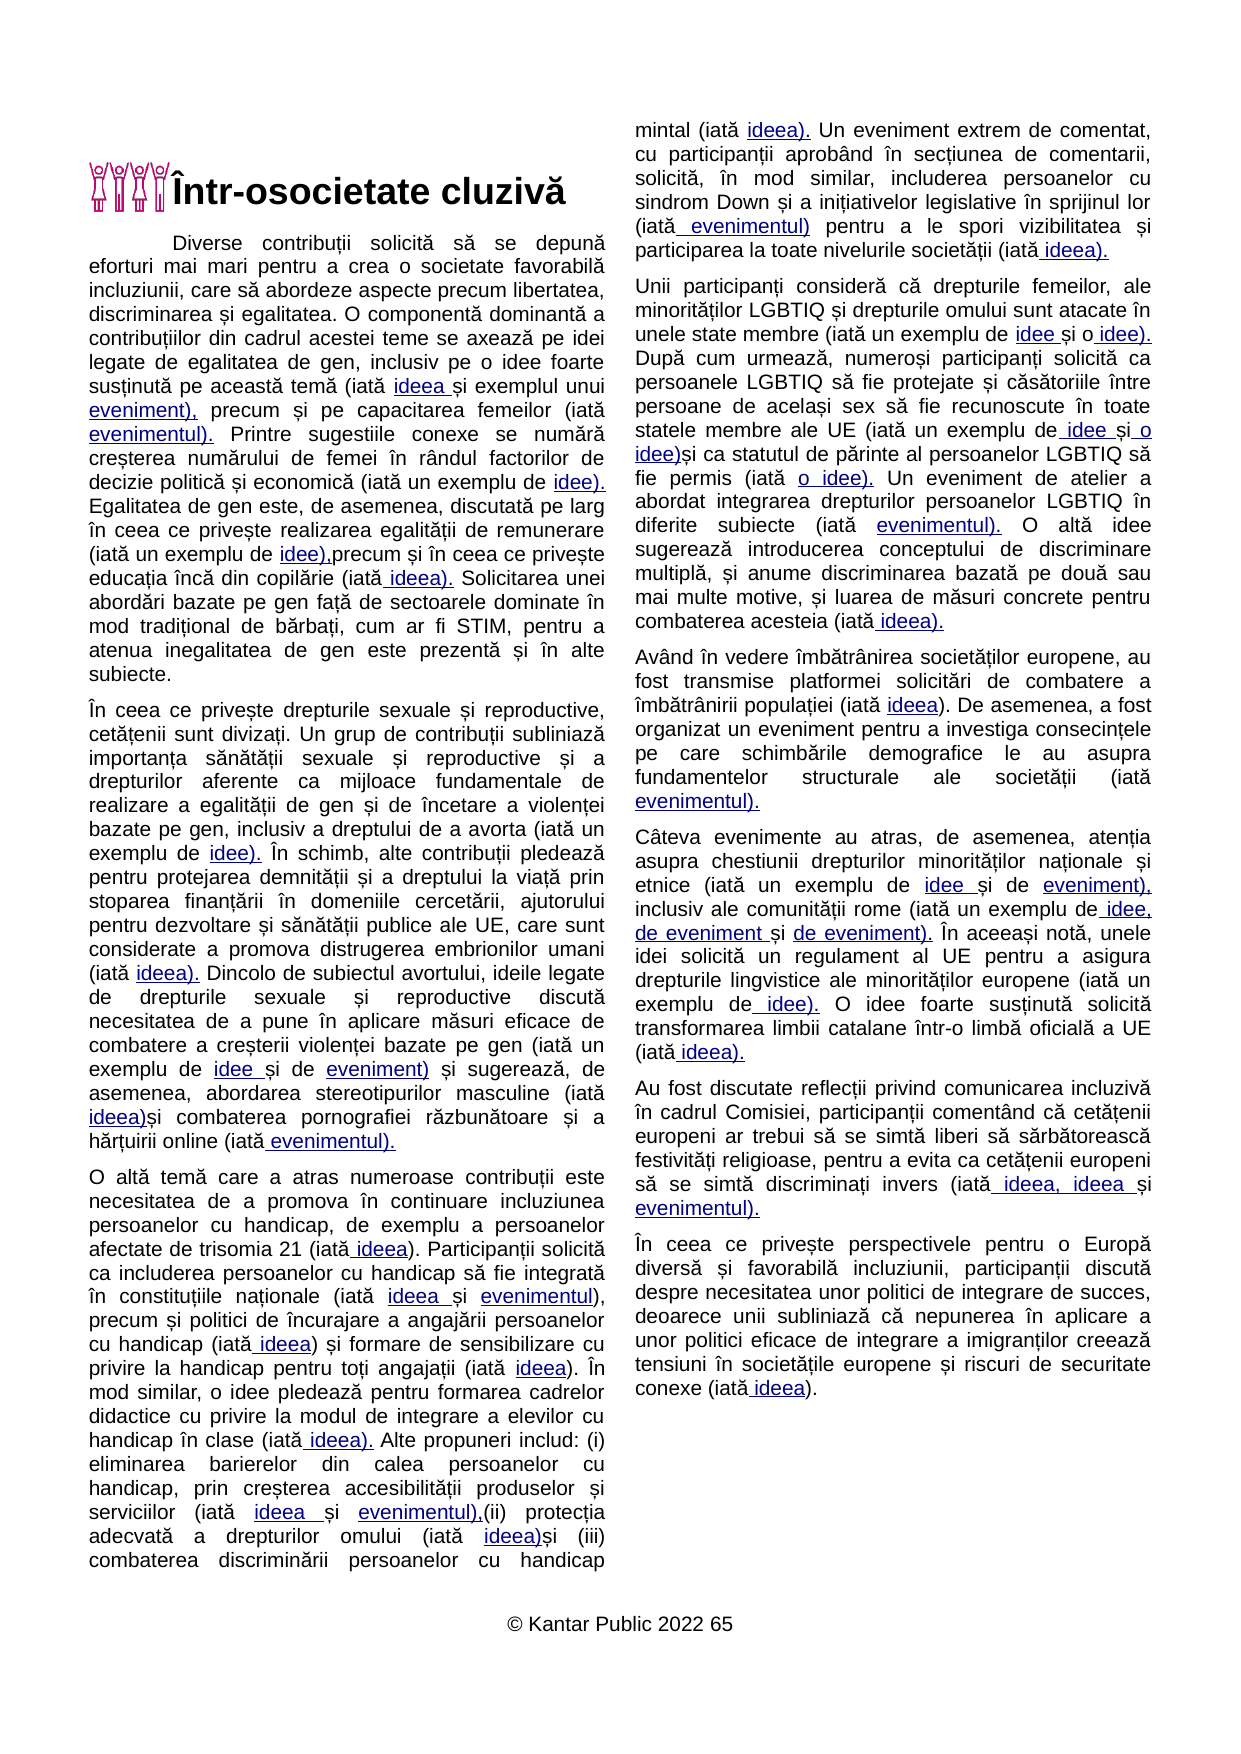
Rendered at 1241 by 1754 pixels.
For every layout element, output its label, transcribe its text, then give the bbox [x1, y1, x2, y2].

picture [87, 146, 172, 231]
subtitle Într-osocietate cluzivă [172, 169, 605, 212]
text Având în vedere îmbătrânirea societăților europene, au fost transmise platformei solicitări de combatere a îmbătrânirii populației (iată ideea). De asemenea, a fost organizat un eveniment pentru a investiga consecințele pe care schimbările demografice le au asupra fundamentelor structurale ale societății (iată evenimentul). [635, 645, 1152, 813]
text Au fost discutate reflecții privind comunicarea incluzivă în cadrul Comisiei, participanții comentând că cetățenii europeni ar trebui să se simtă liberi să sărbătorească festivități religioase, pentru a evita ca cetățenii europeni să se simtă discriminați invers (iată ideea, ideea și evenimentul). [635, 1076, 1152, 1220]
text mintal (iată ideea). Un eveniment extrem de comentat, cu participanții aprobând în secțiunea de comentarii, solicită, în mod similar, includerea persoanelor cu sindrom Down și a inițiativelor legislative în sprijinul lor (iată evenimentul) pentru a le spori vizibilitatea și participarea la toate nivelurile societății (iată ideea). [635, 118, 1152, 262]
text În ceea ce privește drepturile sexuale și reproductive, cetățenii sunt divizați. Un grup de contribuții subliniază importanța sănătății sexuale și reproductive și a drepturilor aferente ca mijloace fundamentale de realizare a egalității de gen și de încetare a violenței bazate pe gen, inclusiv a dreptului de a avorta (iată un exemplu de idee). În schimb, alte contribuții pledează pentru protejarea demnității și a dreptului la viață prin stoparea finanțării în domeniile cercetării, ajutorului pentru dezvoltare și sănătății publice ale UE, care sunt considerate a promova distrugerea embrionilor umani (iată ideea). Dincolo de subiectul avortului, ideile legate de drepturile sexuale și reproductive discută necesitatea de a pune în aplicare măsuri eficace de combatere a creșterii violenței bazate pe gen (iată un exemplu de idee și de eveniment) și sugerează, de asemenea, abordarea stereotipurilor masculine (iată ideea)și combaterea pornografiei răzbunătoare și a hărțuirii online (iată evenimentul). [88, 697, 605, 1153]
text O altă temă care a atras numeroase contribuții este necesitatea de a promova în continuare incluziunea persoanelor cu handicap, de exemplu a persoanelor afectate de trisomia 21 (iată ideea). Participanții solicită ca includerea persoanelor cu handicap să fie integrată în constituțiile naționale (iată ideea și evenimentul), precum și politici de încurajare a angajării persoanelor cu handicap (iată ideea) și formare de sensibilizare cu privire la handicap pentru toți angajații (iată ideea). În mod similar, o idee pledează pentru formarea cadrelor didactice cu privire la modul de integrare a elevilor cu handicap în clase (iată ideea). Alte propuneri includ: (i) eliminarea barierelor din calea persoanelor cu handicap, prin creșterea accesibilității produselor și serviciilor (iată ideea și evenimentul),(ii) protecția adecvată a drepturilor omului (iată ideea)și (iii) combaterea discriminării persoanelor cu handicap [88, 1164, 605, 1572]
text Unii participanți consideră că drepturile femeilor, ale minorităților LGBTIQ și drepturile omului sunt atacate în unele state membre (iată un exemplu de idee și o idee). După cum urmează, numeroși participanți solicită ca persoanele LGBTIQ să fie protejate și căsătoriile între persoane de același sex să fie recunoscute în toate statele membre ale UE (iată un exemplu de idee și o idee)și ca statutul de părinte al persoanelor LGBTIQ să fie permis (iată o idee). Un eveniment de atelier a abordat integrarea drepturilor persoanelor LGBTIQ în diferite subiecte (iată evenimentul). O altă idee sugerează introducerea conceptului de discriminare multiplă, și anume discriminarea bazată pe două sau mai multe motive, și luarea de măsuri concrete pentru combaterea acesteia (iată ideea). [635, 274, 1152, 633]
text În ceea ce privește perspectivele pentru o Europă diversă și favorabilă incluziunii, participanții discută despre necesitatea unor politici de integrare de succes, deoarece unii subliniază că nepunerea în aplicare a unor politici eficace de integrare a imigranților creează tensiuni în societățile europene și riscuri de securitate conexe (iată ideea). [635, 1232, 1152, 1399]
text Câteva evenimente au atras, de asemenea, atenția asupra chestiunii drepturilor minorităților naționale și etnice (iată un exemplu de idee și de eveniment), inclusiv ale comunității rome (iată un exemplu de idee, de eveniment și de eveniment). În aceeași notă, unele idei solicită un regulament al UE pentru a asigura drepturile lingvistice ale minorităților europene (iată un exemplu de idee). O idee foarte susținută solicită transformarea limbii catalane într-o limbă oficială a UE (iată ideea). [635, 824, 1152, 1064]
text Diverse contribuții solicită să se depună eforturi mai mari pentru a crea o societate favorabilă incluziunii, care să abordeze aspecte precum libertatea, discriminarea și egalitatea. O componentă dominantă a contribuțiilor din cadrul acestei teme se axează pe idei legate de egalitatea de gen, inclusiv pe o idee foarte susținută pe această temă (iată ideea și exemplul unui eveniment), precum și pe capacitarea femeilor (iată evenimentul). Printre sugestiile conexe se numără creșterea numărului de femei în rândul factorilor de decizie politică și economică (iată un exemplu de idee). Egalitatea de gen este, de asemenea, discutată pe larg în ceea ce privește realizarea egalității de remunerare (iată un exemplu de idee),precum și în ceea ce privește educația încă din copilărie (iată ideea). Solicitarea unei abordări bazate pe gen față de sectoarele dominate în mod tradițional de bărbați, cum ar fi STIM, pentru a atenua inegalitatea de gen este prezentă și în alte subiecte. [88, 230, 605, 686]
